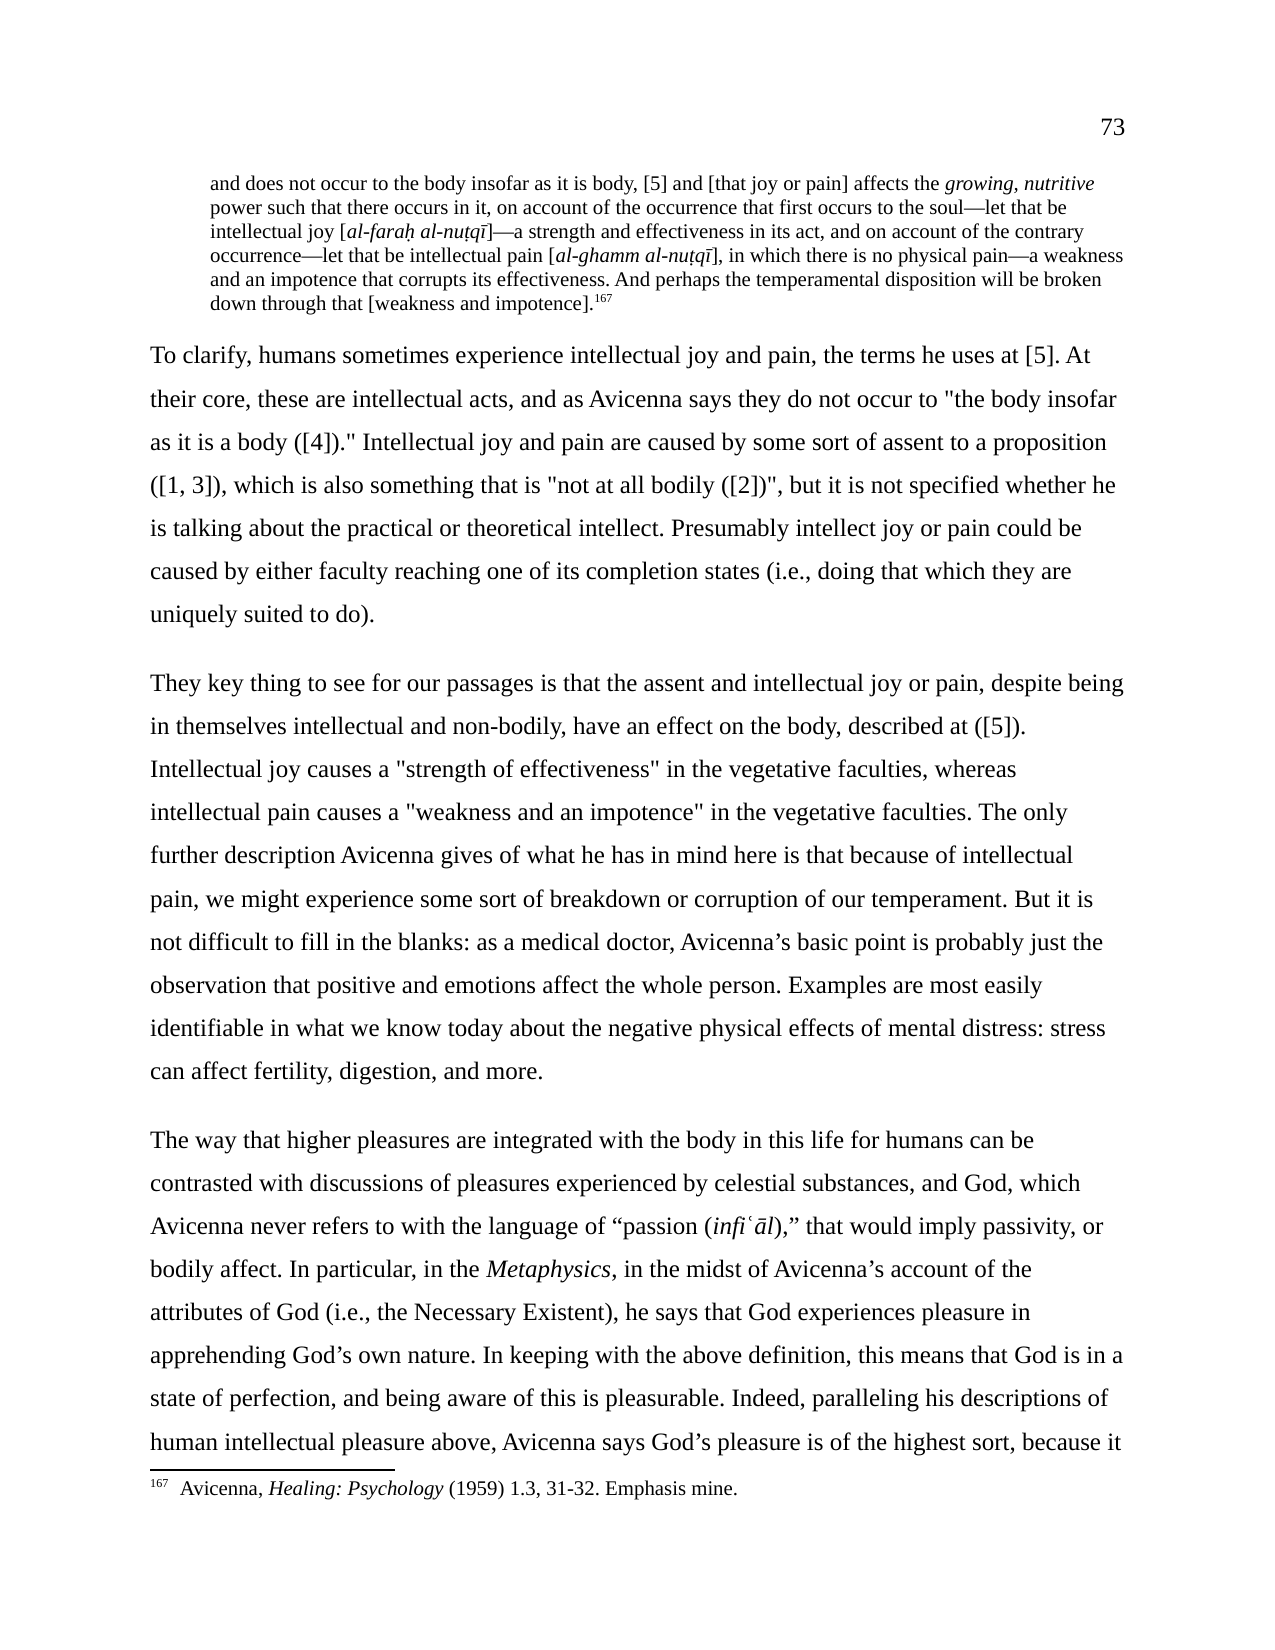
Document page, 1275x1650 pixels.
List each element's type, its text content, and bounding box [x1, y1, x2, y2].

text The way that higher pleasures are integrated with the body in this life for humans can be contrasted with discussions of pleasures experienced by celestial substances, and God, which Avicenna never refers to with the language of “passion (infiʿāl),” that would imply passivity, or bodily affect. In particular, in the Metaphysics, in the midst of Avicenna’s account of the attributes of God (i.e., the Necessary Existent), he says that God experiences pleasure in apprehending God’s own nature. In keeping with the above definition, this means that God is in a state of perfection, and being aware of this is pleasurable. Indeed, paralleling his descriptions of human intellectual pleasure above, Avicenna says God’s pleasure is of the highest sort, because it [150, 1125, 1125, 1455]
text and does not occur to the body insofar as it is body, [5] and [that joy or pain] affects the growing, nutritive power such that there occurs in it, on account of the occurrence that first occurs to the soul—let that be intellectual joy [al-faraḥ al-nuṭqī]—a strength and effectiveness in its act, and on account of the contrary occurrence—let that be intellectual pain [al-ghamm al-nuṭqī], in which there is no physical pain—a weakness and an impotence that corrupts its effectiveness. And perhaps the temperamental disposition will be broken down through that [weakness and impotence]. [210, 171, 1125, 315]
text Avicenna, Healing: Psychology (1959) 1.3, 31-32. Emphasis mine. [150, 1476, 1125, 1500]
text They key thing to see for our passages is that the assent and intellectual joy or pain, despite being in themselves intellectual and non-bodily, have an effect on the body, described at ([5]). Intellectual joy causes a "strength of effectiveness" in the vegetative faculties, whereas intellectual pain causes a "weakness and an impotence" in the vegetative faculties. The only further description Avicenna gives of what he has in mind here is that because of intellectual pain, we might experience some sort of breakdown or corruption of our temperament. But it is not difficult to fill in the blanks: as a medical doctor, Avicenna’s basic point is probably just the observation that positive and emotions affect the whole person. Examples are most easily identifiable in what we know today about the negative physical effects of mental distress: stress can affect fertility, digestion, and more. [150, 668, 1125, 1085]
text To clarify, humans sometimes experience intellectual joy and pain, the terms he uses at [5]. At their core, these are intellectual acts, and as Avicenna says they do not occur to "the body insofar as it is a body ([4])." Intellectual joy and pain are caused by some sort of assent to a proposition ([1, 3]), which is also something that is "not at all bodily ([2])", but it is not specified whether he is talking about the practical or theoretical intellect. Presumably intellect joy or pain could be caused by either faculty reaching one of its completion states (i.e., doing that which they are uniquely suited to do). [150, 341, 1125, 628]
